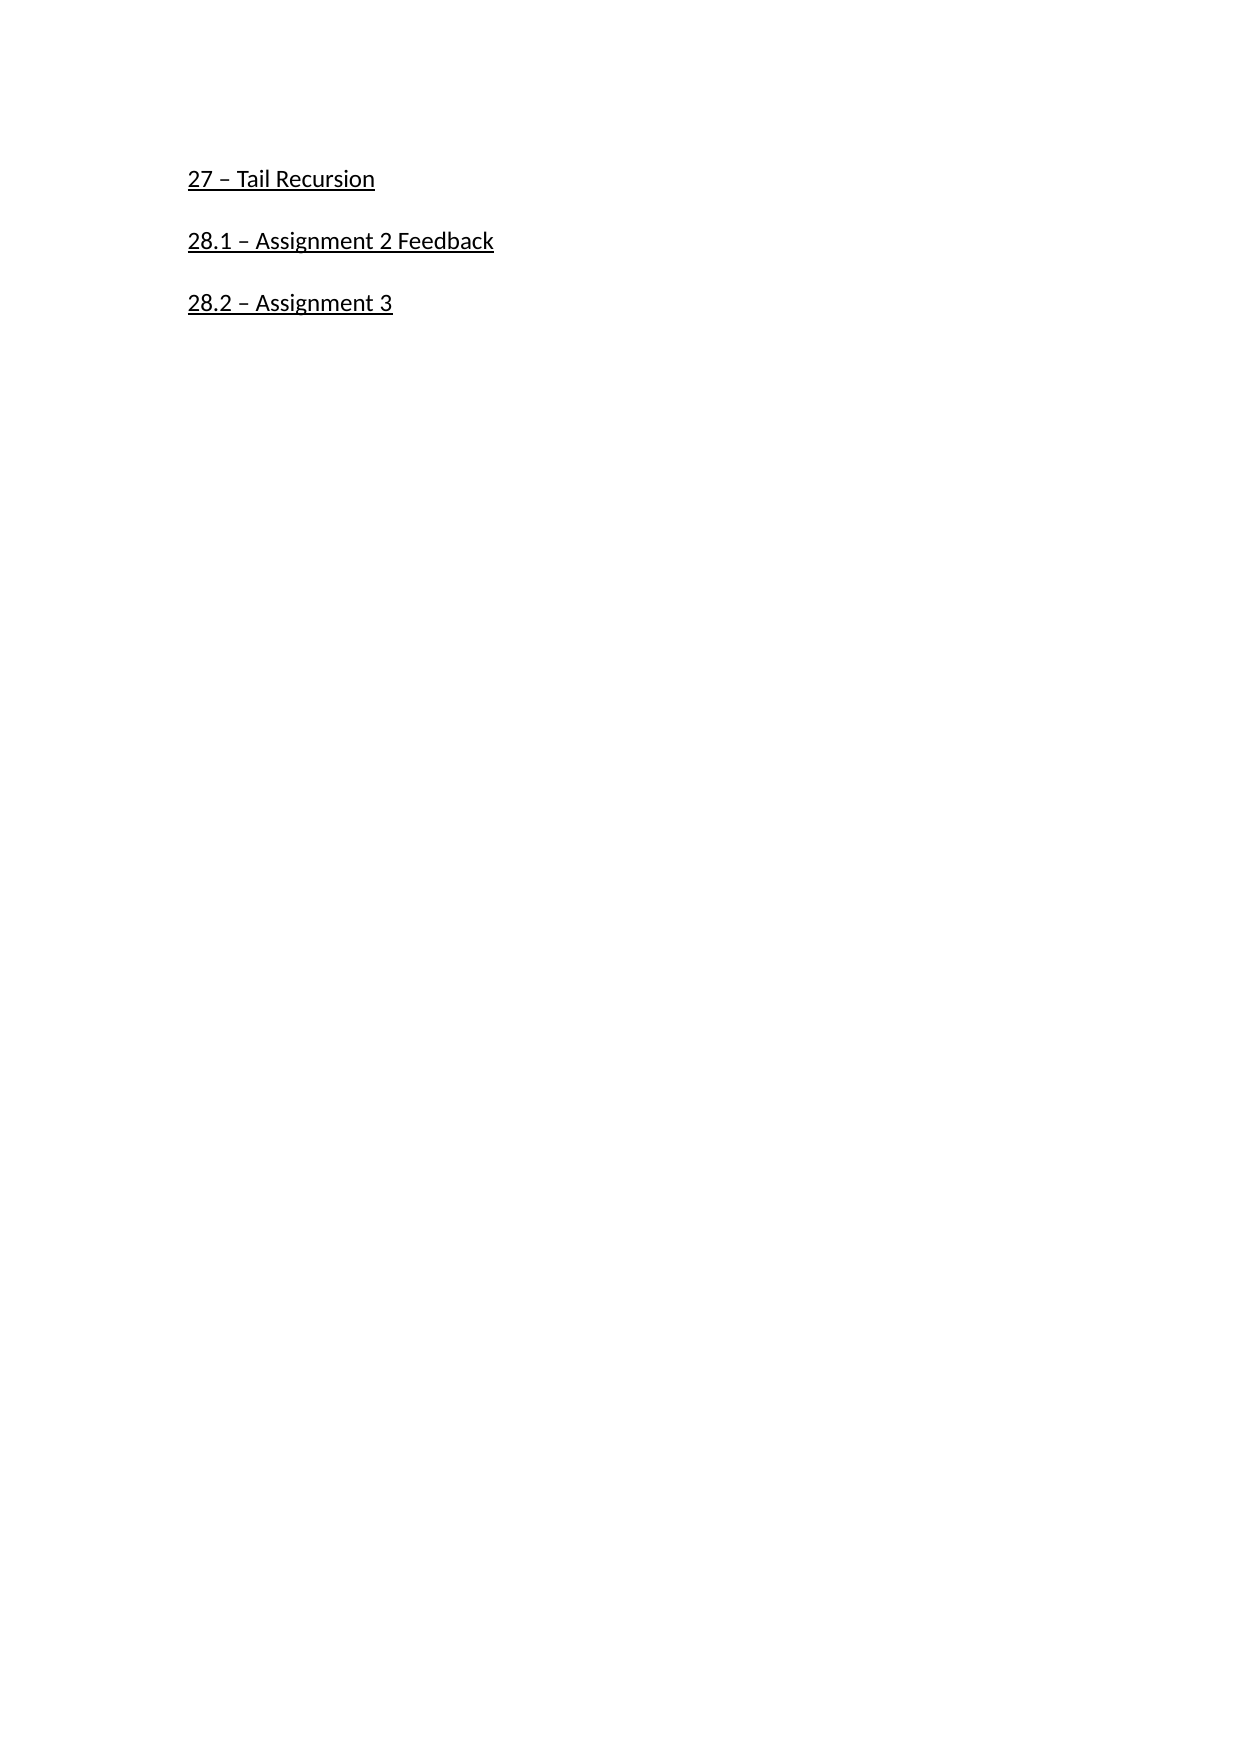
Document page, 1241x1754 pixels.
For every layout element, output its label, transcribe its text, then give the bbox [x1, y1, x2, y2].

text 27 – Tail Recursion [187, 162, 1053, 194]
text 28.2 – Assignment 3 [187, 286, 1053, 318]
text 28.1 – Assignment 2 Feedback [187, 224, 1053, 256]
